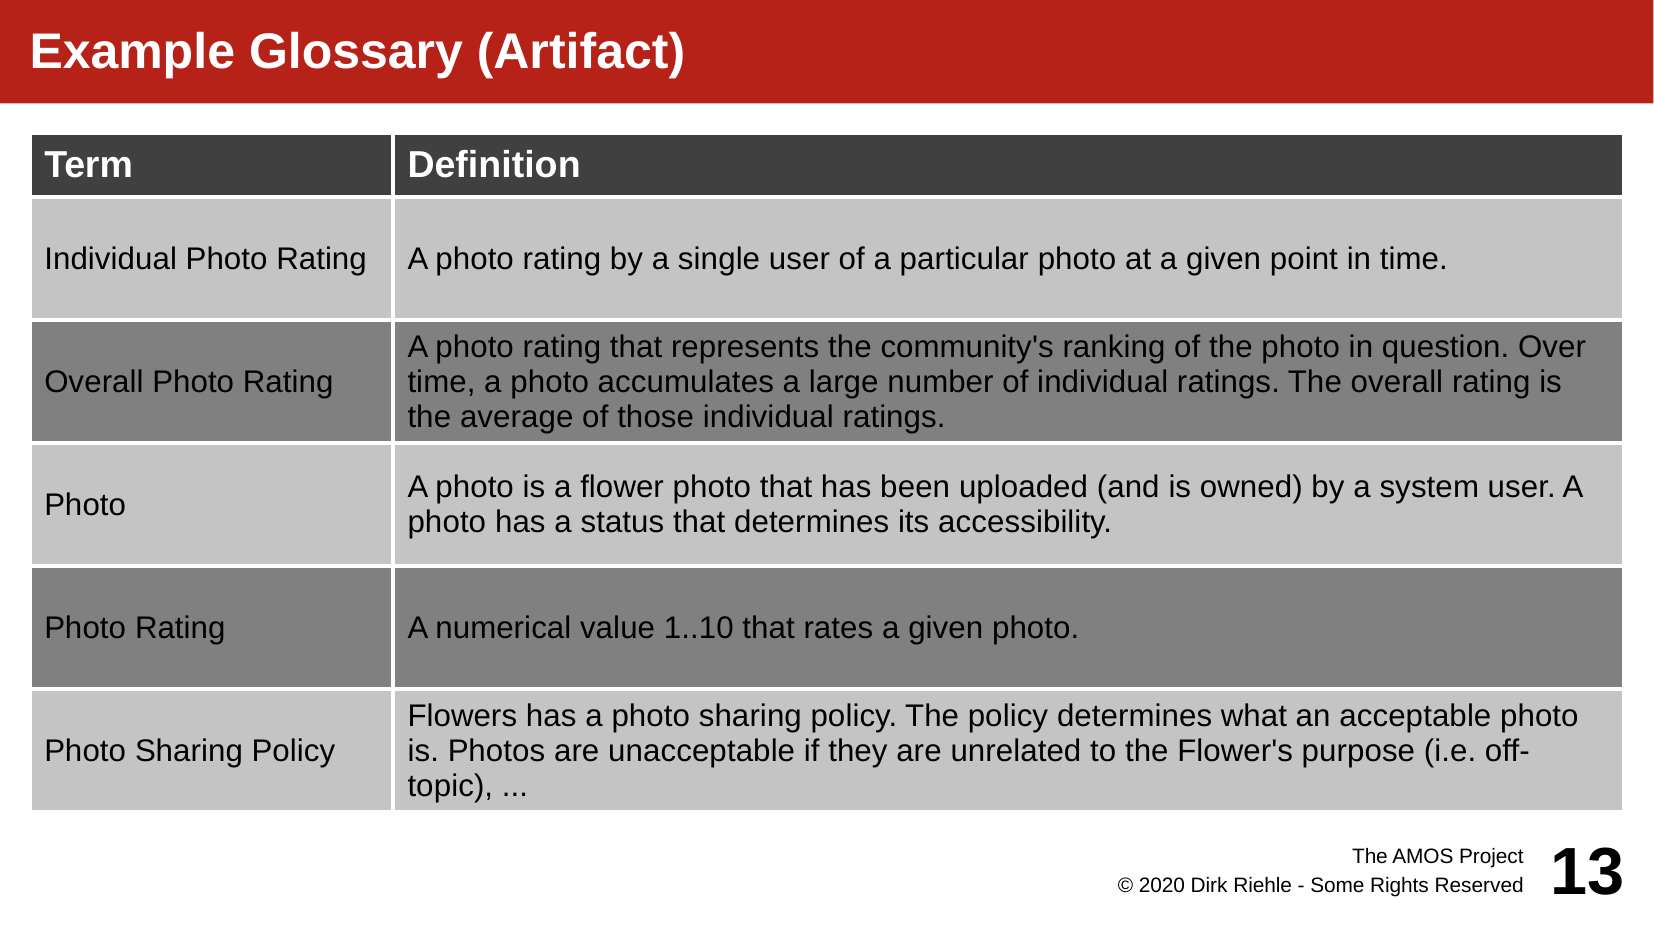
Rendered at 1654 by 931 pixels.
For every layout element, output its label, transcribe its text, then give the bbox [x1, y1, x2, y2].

title Example Glossary (Artifact) [0, 0, 1654, 104]
table_cell Photo [32, 445, 391, 564]
table_cell A photo is a flower photo that has been uploaded (and is owned) by a system user. A photo has a status that determines its accessibility. [395, 445, 1622, 564]
table_cell Photo Rating [32, 568, 391, 687]
table_cell A numerical value 1..10 that rates a given photo. [395, 568, 1622, 687]
table_header Term [32, 135, 391, 195]
table_cell A photo rating that represents the community's ranking of the photo in question. Over time, a photo accumulates a large number of individual ratings. The overall rating is the average of those individual ratings. [395, 322, 1622, 441]
table_cell Overall Photo Rating [32, 322, 391, 441]
table_header Definition [395, 135, 1622, 195]
table_cell Flowers has a photo sharing policy. The policy determines what an acceptable photo is. Photos are unacceptable if they are unrelated to the Flower's purpose (i.e. off-topic), ... [395, 691, 1622, 810]
table_cell Photo Sharing Policy [32, 691, 391, 810]
table_cell Individual Photo Rating [32, 199, 391, 318]
table_cell A photo rating by a single user of a particular photo at a given point in time. [395, 199, 1622, 318]
